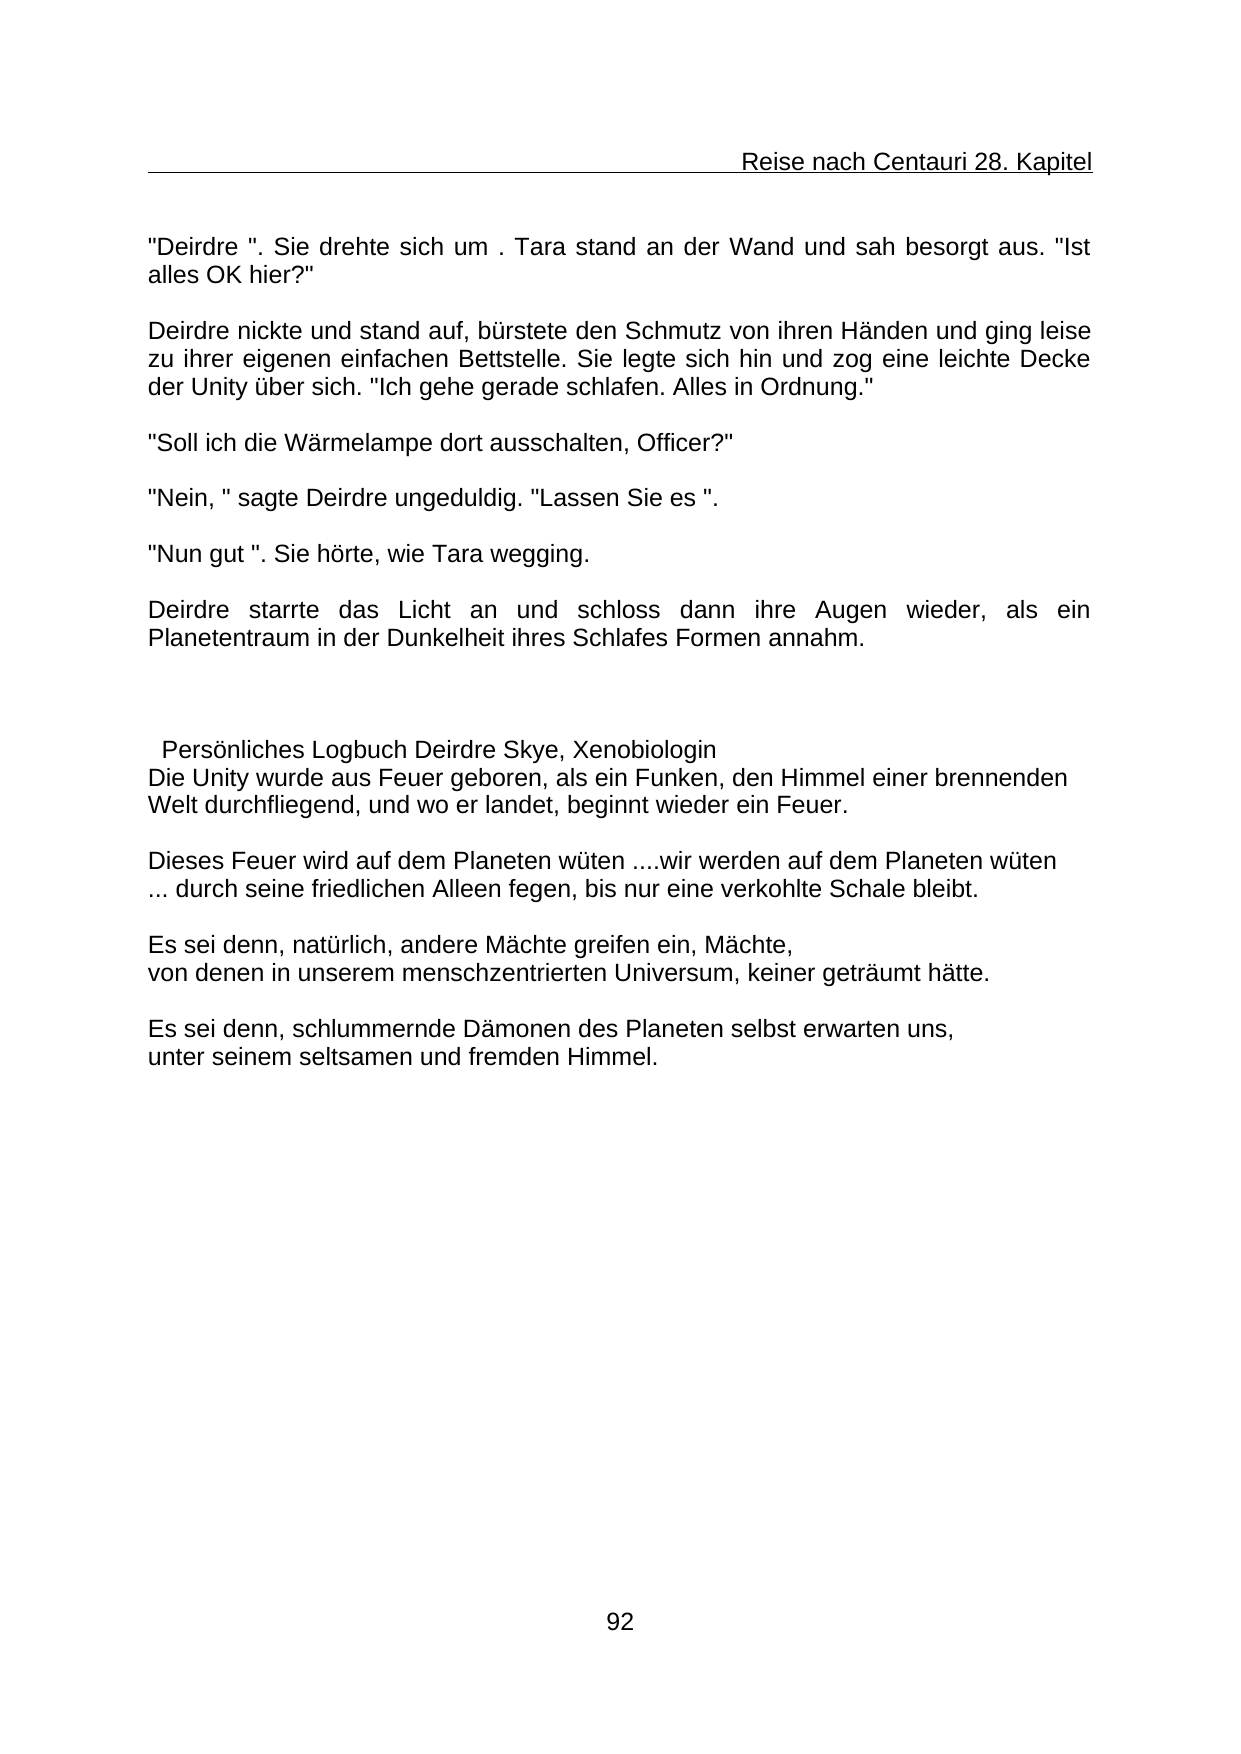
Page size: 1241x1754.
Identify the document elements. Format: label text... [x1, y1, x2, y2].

text Persönliches Logbuch Deirdre Skye, Xenobiologin [148, 735, 1092, 763]
text "Deirdre ". Sie drehte sich um . Tara stand an der Wand und sah besorgt aus. "Ist alles OK hier?" [148, 233, 1092, 289]
text unter seinem seltsamen und fremden Himmel. [148, 1042, 1092, 1070]
text Deirdre nickte und stand auf, bürstete den Schmutz von ihren Händen und ging leise zu ihrer eigenen einfachen Bettstelle. Sie legte sich hin und zog eine leichte Decke der Unity über sich. "Ich gehe gerade schlafen. Alles in Ordnung." [148, 317, 1092, 400]
text "Nein, " sagte Deirdre ungeduldig. "Lassen Sie es ". [148, 484, 1092, 512]
text von denen in unserem menschzentrierten Universum, keiner geträumt hätte. [148, 959, 1092, 987]
text Die Unity wurde aus Feuer geboren, als ein Funken, den Himmel einer brennenden [148, 763, 1092, 791]
text "Soll ich die Wärmelampe dort ausschalten, Officer?" [148, 428, 1092, 456]
text Deirdre starrte das Licht an und schloss dann ihre Augen wieder, als ein Planetentraum in der Dunkelheit ihres Schlafes Formen annahm. [148, 596, 1092, 652]
text ... durch seine friedlichen Alleen fegen, bis nur eine verkohlte Schale bleibt. [148, 875, 1092, 903]
text Es sei denn, natürlich, andere Mächte greifen ein, Mächte, [148, 931, 1092, 959]
text Dieses Feuer wird auf dem Planeten wüten ....wir werden auf dem Planeten wüten [148, 847, 1092, 875]
text "Nun gut ". Sie hörte, wie Tara wegging. [148, 540, 1092, 568]
text Welt durchfliegend, und wo er landet, beginnt wieder ein Feuer. [148, 791, 1092, 819]
text Es sei denn, schlummernde Dämonen des Planeten selbst erwarten uns, [148, 1014, 1092, 1042]
